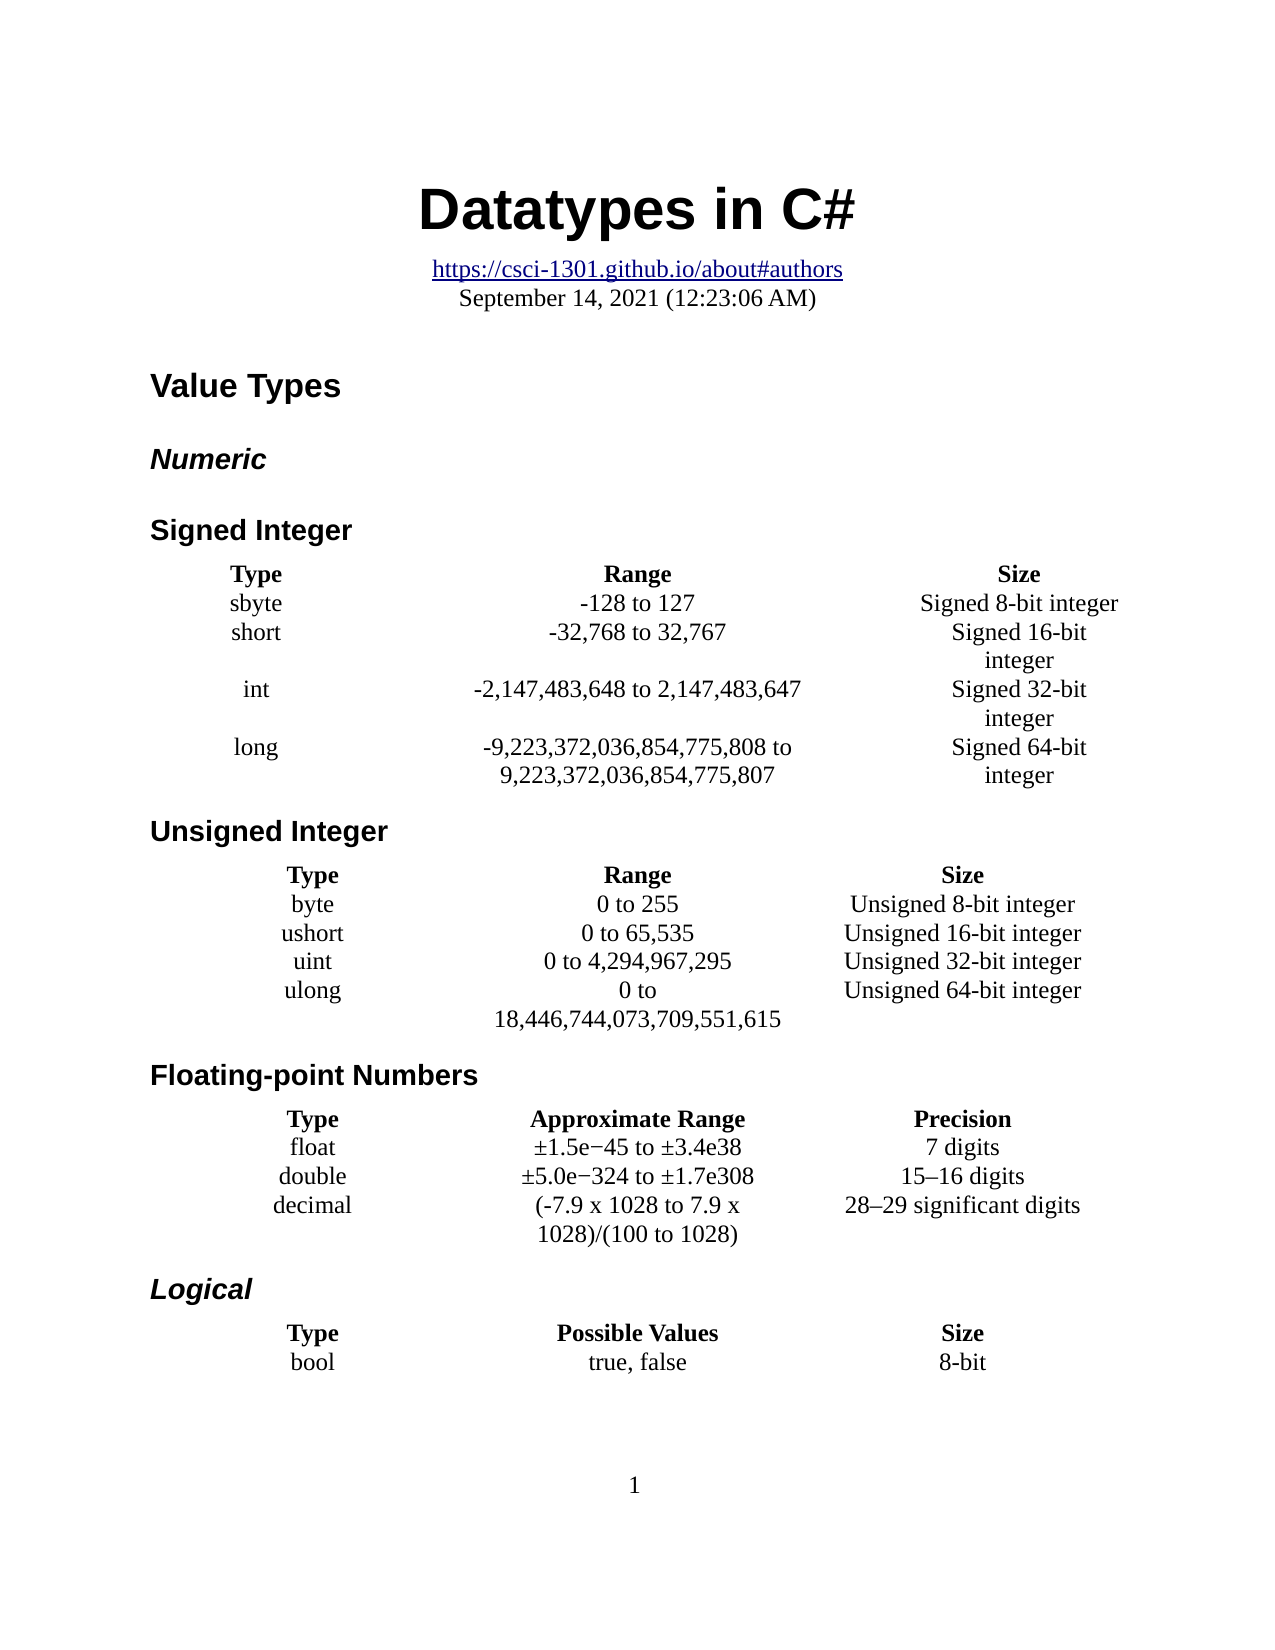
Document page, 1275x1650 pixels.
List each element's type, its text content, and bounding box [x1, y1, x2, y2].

table_header Range [362, 559, 913, 588]
table_cell Signed 32-bit integer [913, 674, 1125, 732]
subtitle Signed Integer [150, 513, 1125, 547]
table_cell Unsigned 16-bit integer [800, 918, 1125, 946]
table_cell byte [150, 889, 475, 918]
table_header Type [150, 1104, 475, 1132]
table_cell int [150, 674, 362, 732]
table_cell 0 to 65,535 [475, 918, 800, 946]
text https://csci-1301.github.io/about#authors [150, 254, 1125, 283]
subtitle Numeric [150, 442, 1125, 476]
table_header Size [800, 1319, 1125, 1347]
subtitle Logical [150, 1272, 1125, 1306]
table_cell sbyte [150, 588, 362, 617]
table_cell ushort [150, 918, 475, 946]
table_cell 15–16 digits [800, 1161, 1125, 1190]
table_cell ±1.5e−45 to ±3.4e38 [475, 1133, 800, 1161]
table_header Type [150, 860, 475, 889]
subtitle Value Types [150, 366, 1125, 404]
table_cell Unsigned 8-bit integer [800, 889, 1125, 918]
table_cell -128 to 127 [362, 588, 913, 617]
table_cell 0 to 4,294,967,295 [475, 946, 800, 975]
table_header Size [913, 559, 1125, 588]
table_cell decimal [150, 1190, 475, 1247]
table_cell Unsigned 64-bit integer [800, 975, 1125, 1033]
subtitle Floating-point Numbers [150, 1058, 1125, 1091]
table_cell (-7.9 x 1028 to 7.9 x 1028)/(100 to 1028) [475, 1190, 800, 1247]
table_cell bool [150, 1347, 475, 1376]
table_cell -2,147,483,648 to 2,147,483,647 [362, 674, 913, 732]
table_header Possible Values [475, 1319, 800, 1347]
title Datatypes in C# [150, 175, 1125, 242]
table_cell 0 to 18,446,744,073,709,551,615 [475, 975, 800, 1033]
table_cell -9,223,372,036,854,775,808 to 9,223,372,036,854,775,807 [362, 732, 913, 789]
table_cell Unsigned 32-bit integer [800, 946, 1125, 975]
table_cell float [150, 1133, 475, 1161]
table_header Approximate Range [475, 1104, 800, 1132]
table_cell uint [150, 946, 475, 975]
table_cell Signed 64-bit integer [913, 732, 1125, 789]
table_cell 0 to 255 [475, 889, 800, 918]
subtitle Unsigned Integer [150, 814, 1125, 848]
table_cell 7 digits [800, 1133, 1125, 1161]
table_cell ±5.0e−324 to ±1.7e308 [475, 1161, 800, 1190]
table_cell double [150, 1161, 475, 1190]
table_cell ulong [150, 975, 475, 1033]
table_cell Signed 16-bit integer [913, 617, 1125, 674]
table_cell Signed 8-bit integer [913, 588, 1125, 617]
table_cell 28–29 significant digits [800, 1190, 1125, 1247]
table_header Precision [800, 1104, 1125, 1132]
table_cell long [150, 732, 362, 789]
table_cell true, false [475, 1347, 800, 1376]
table_cell -32,768 to 32,767 [362, 617, 913, 674]
table_header Type [150, 559, 362, 588]
text September 14, 2021 (12:23:06 AM) [150, 283, 1125, 312]
table_cell 8-bit [800, 1347, 1125, 1376]
table_header Range [475, 860, 800, 889]
table_cell short [150, 617, 362, 674]
table_header Size [800, 860, 1125, 889]
table_header Type [150, 1319, 475, 1347]
